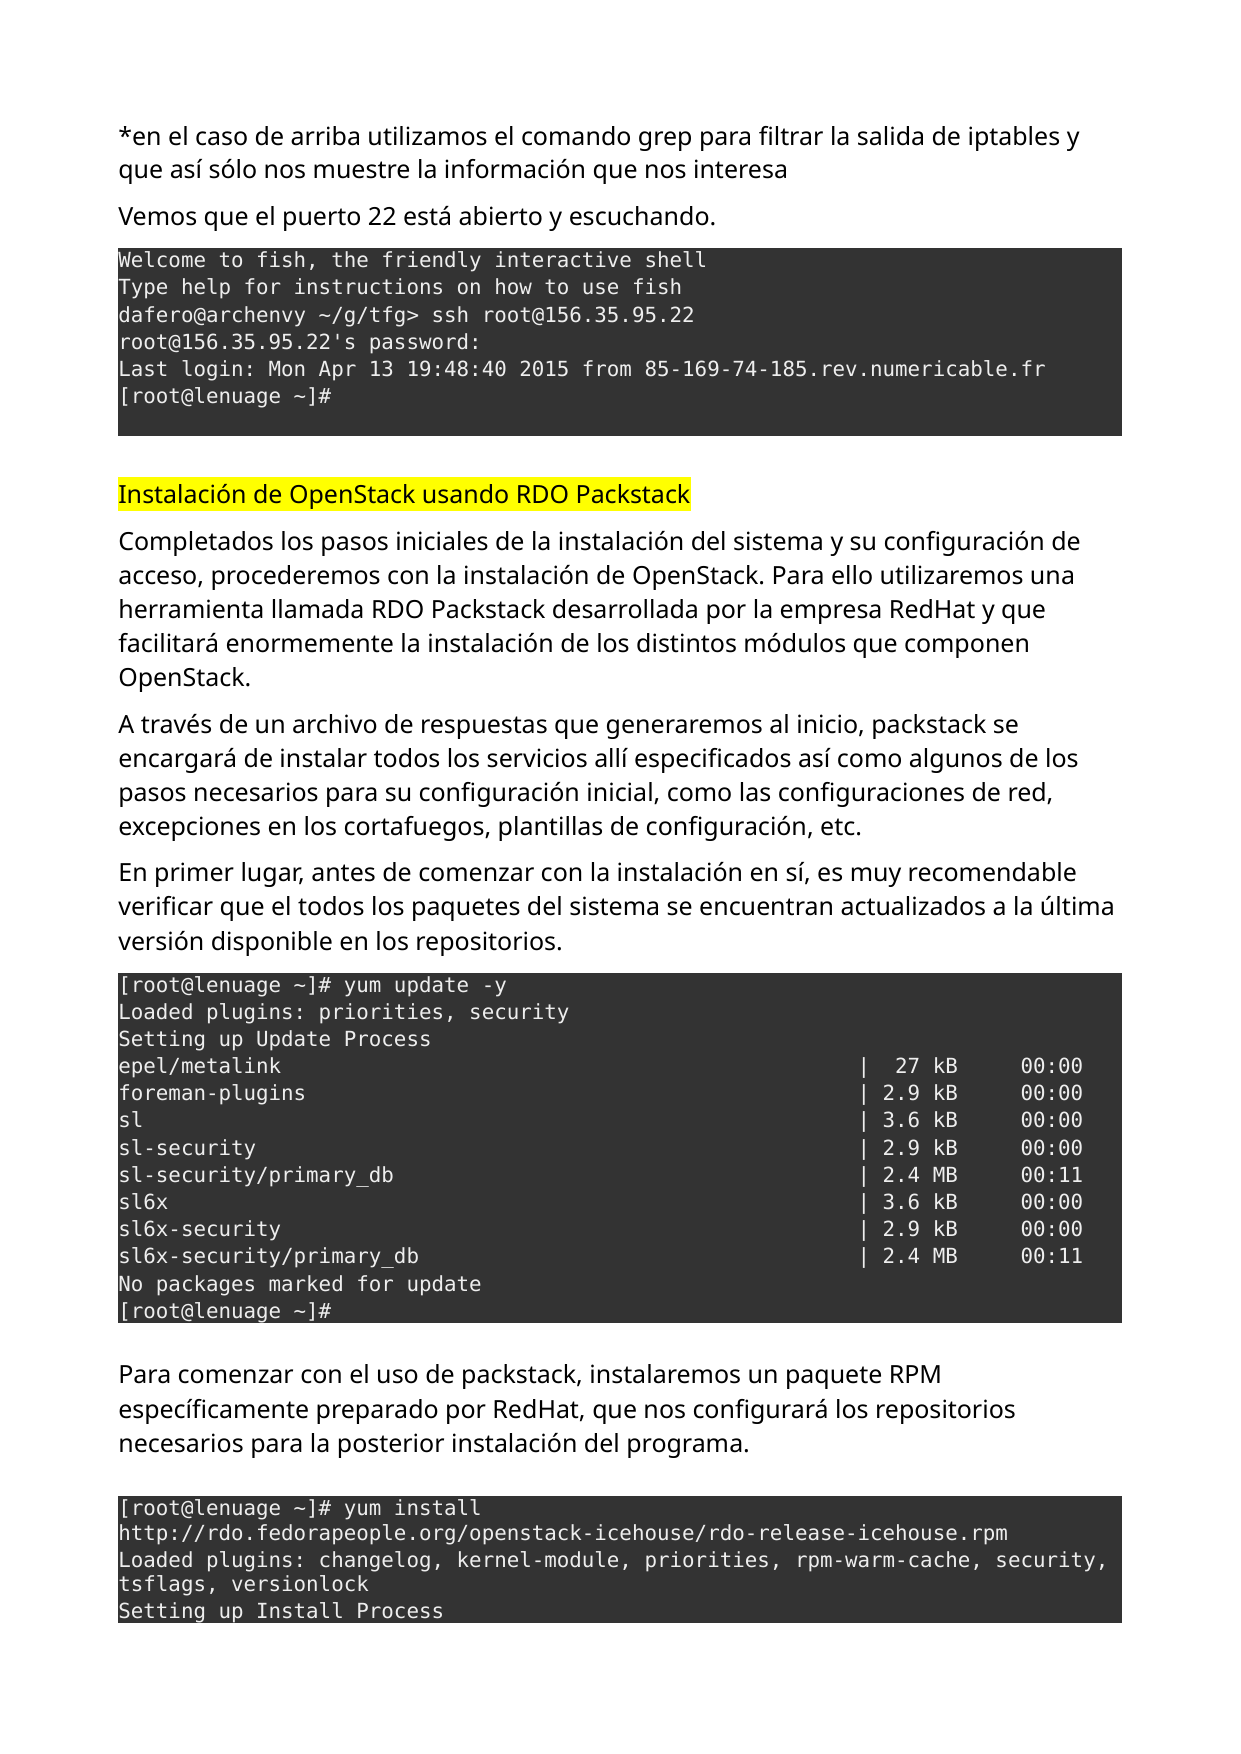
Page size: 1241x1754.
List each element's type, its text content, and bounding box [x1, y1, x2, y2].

text No packages marked for update [118, 1272, 1122, 1296]
text sl6x | 3.6 kB 00:00 [118, 1190, 1122, 1214]
text [root@lenuage ~]# yum update -y [118, 973, 1122, 997]
text En primer lugar, antes de comenzar con la instalación en sí, es muy recomendable verificar que el todos los paquetes del sistema se encuentran actualizados a la última versión disponible en los repositorios. [118, 855, 1122, 957]
text foreman-plugins | 2.9 kB 00:00 [118, 1081, 1122, 1106]
text root@156.35.95.22's password: [118, 330, 1122, 354]
text sl6x-security | 2.9 kB 00:00 [118, 1217, 1122, 1242]
text Setting up Update Process [118, 1027, 1122, 1051]
text Completados los pasos iniciales de la instalación del sistema y su configuración de acceso, procederemos con la instalación de OpenStack. Para ello utilizaremos una herramienta llamada RDO Packstack desarrollada por la empresa RedHat y que facilitará enormemente la instalación de los distintos módulos que componen OpenStack. [118, 523, 1122, 694]
text sl | 3.6 kB 00:00 [118, 1108, 1122, 1133]
text A través de un archivo de respuestas que generaremos al inicio, packstack se encargará de instalar todos los servicios allí especificados así como algunos de los pasos necesarios para su configuración inicial, como las configuraciones de red, excepciones en los cortafuegos, plantillas de configuración, etc. [118, 706, 1122, 842]
text [root@lenuage ~]# [118, 384, 1122, 408]
text sl-security/primary_db | 2.4 MB 00:11 [118, 1163, 1122, 1187]
text Last login: Mon Apr 13 19:48:40 2015 from 85-169-74-185.rev.numericable.fr [118, 357, 1122, 381]
text sl6x-security/primary_db | 2.4 MB 00:11 [118, 1244, 1122, 1269]
text Vemos que el puerto 22 está abierto y escuchando. [118, 199, 1122, 233]
text sl-security | 2.9 kB 00:00 [118, 1136, 1122, 1160]
text Setting up Install Process [118, 1599, 1122, 1623]
text Welcome to fish, the friendly interactive shell [118, 248, 1122, 272]
text Loaded plugins: priorities, security [118, 1000, 1122, 1024]
text Loaded plugins: changelog, kernel-module, priorities, rpm-warm-cache, security, tsflags, versionlock [118, 1548, 1122, 1596]
text Para comenzar con el uso de packstack, instalaremos un paquete RPM específicamente preparado por RedHat, que nos configurará los repositorios necesarios para la posterior instalación del programa. [118, 1357, 1122, 1459]
text [root@lenuage ~]# yum install http://rdo.fedorapeople.org/openstack-icehouse/rdo-release-icehouse.rpm [118, 1496, 1122, 1545]
text [root@lenuage ~]# [118, 1299, 1122, 1323]
text dafero@archenvy ~/g/tfg> ssh root@156.35.95.22 [118, 303, 1122, 327]
text *en el caso de arriba utilizamos el comando grep para filtrar la salida de iptables y que así sólo nos muestre la información que nos interesa [118, 118, 1122, 186]
text Type help for instructions on how to use fish [118, 275, 1122, 300]
text Instalación de OpenStack usando RDO Packstack [118, 477, 1122, 511]
text epel/metalink | 27 kB 00:00 [118, 1054, 1122, 1078]
